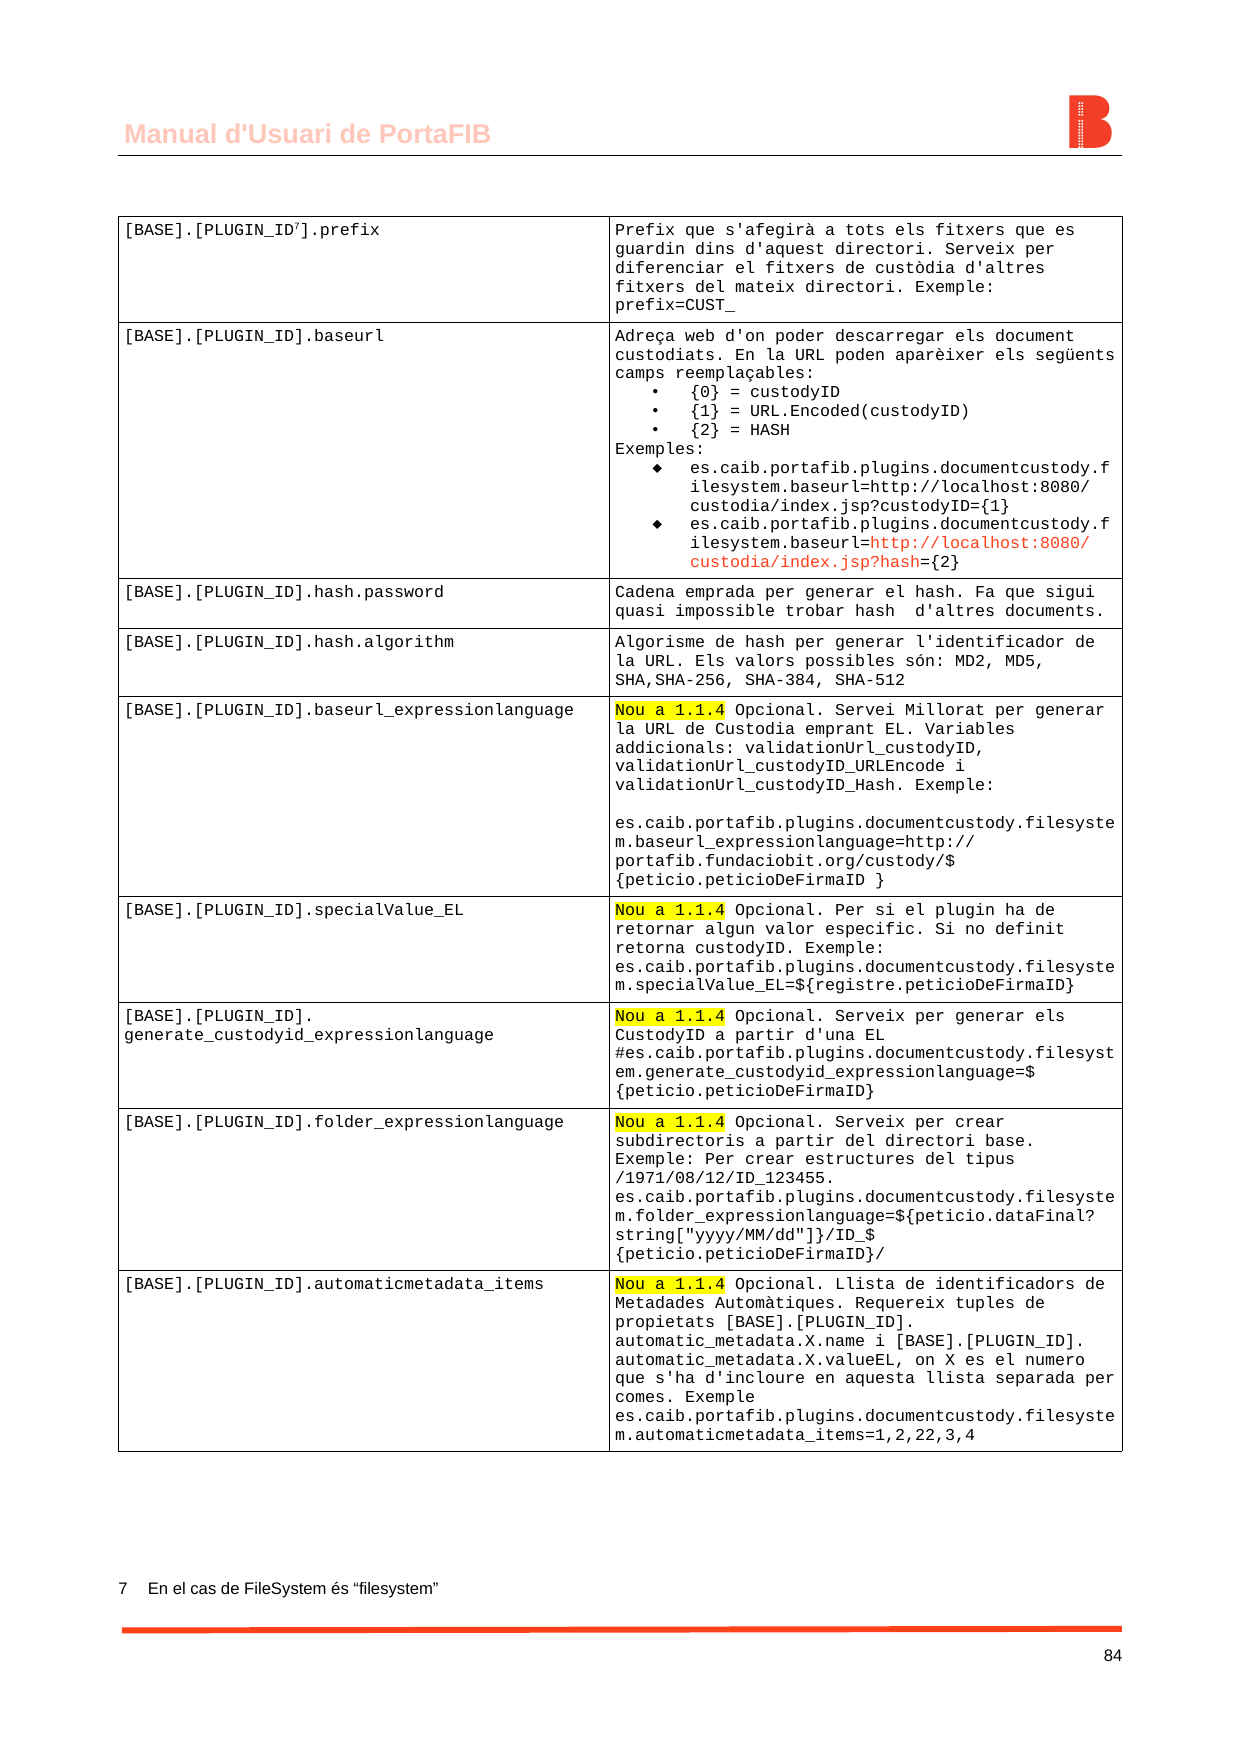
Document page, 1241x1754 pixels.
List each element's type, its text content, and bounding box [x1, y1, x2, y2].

table_cell [BASE].[PLUGIN_ID].folder_expressionlanguage [119, 1109, 609, 1270]
table_cell Nou a 1.1.4 Opcional. Per si el plugin ha de retornar algun valor especific. Si no definit retorna custodyID. Exemple: es.caib.portafib.plugins.documentcustody.filesystem.specialValue_EL=${registre.peticioDeFirmaID} [610, 897, 1122, 1002]
table_cell [BASE].[PLUGIN_ID].prefix [119, 217, 609, 322]
picture [1063, 94, 1117, 150]
table_cell [BASE].[PLUGIN_ID].baseurl [119, 323, 609, 578]
table_cell [BASE].[PLUGIN_ID].automaticmetadata_items [119, 1271, 609, 1451]
table_cell [BASE].[PLUGIN_ID]. generate_custodyid_expressionlanguage [119, 1003, 609, 1107]
table_cell Cadena emprada per generar el hash. Fa que sigui quasi impossible trobar hash d'altres documents. [610, 579, 1122, 627]
table_cell [BASE].[PLUGIN_ID].hash.password [119, 579, 609, 627]
table_cell [BASE].[PLUGIN_ID].specialValue_EL [119, 897, 609, 1002]
table_cell [BASE].[PLUGIN_ID].hash.algorithm [119, 629, 609, 696]
table_cell [BASE].[PLUGIN_ID].baseurl_expressionlanguage [119, 697, 609, 896]
table_cell Nou a 1.1.4 Opcional. Serveix per generar els CustodyID a partir d'una EL #es.caib.portafib.plugins.documentcustody.filesystem.generate_custodyid_expressionlanguage=${peticio.peticioDeFirmaID} [610, 1003, 1122, 1107]
table_cell Nou a 1.1.4 Opcional. Llista de identificadors de Metadades Automàtiques. Requereix tuples de propietats [BASE].[PLUGIN_ID]. automatic_metadata.X.name i [BASE].[PLUGIN_ID]. automatic_metadata.X.valueEL, on X es el numero que s'ha d'incloure en aquesta llista separada per comes. Exemple es.caib.portafib.plugins.documentcustody.filesystem.automaticmetadata_items=1,2,22,3,4 [610, 1271, 1122, 1451]
table_cell Prefix que s'afegirà a tots els fitxers que es guardin dins d'aquest directori. Serveix per diferenciar el fitxers de custòdia d'altres fitxers del mateix directori. Exemple: prefix=CUST_ [610, 217, 1122, 322]
table_cell Nou a 1.1.4 Opcional. Serveix per crear subdirectoris a partir del directori base. Exemple: Per crear estructures del tipus /1971/08/12/ID_123455. es.caib.portafib.plugins.documentcustody.filesystem.folder_expressionlanguage=${peticio.dataFinal?string["yyyy/MM/dd"]}/ID_${peticio.peticioDeFirmaID}/ [610, 1109, 1122, 1270]
table_cell Adreça web d'on poder descarregar els document custodiats. En la URL poden aparèixer els següents camps reemplaçables: {0} = custodyID {1} = URL.Encoded(custodyID) {2} = HASH Exemples: es.caib.portafib.plugins.documentcustody.filesystem.baseurl=http://localhost:8080/custodia/index.jsp?custodyID={1} es.caib.portafib.plugins.documentcustody.filesystem.baseurl=http://localhost:8080/custodia/index.jsp?hash={2} [610, 323, 1122, 578]
table_cell Algorisme de hash per generar l'identificador de la URL. Els valors possibles són: MD2, MD5, SHA,SHA-256, SHA-384, SHA-512 [610, 629, 1122, 696]
table_cell Nou a 1.1.4 Opcional. Servei Millorat per generar la URL de Custodia emprant EL. Variables addicionals: validationUrl_custodyID, validationUrl_custodyID_URLEncode i validationUrl_custodyID_Hash. Exemple: es.caib.portafib.plugins.documentcustody.filesystem.baseurl_expressionlanguage=http://portafib.fundaciobit.org/custody/${peticio.peticioDeFirmaID } [610, 697, 1122, 896]
